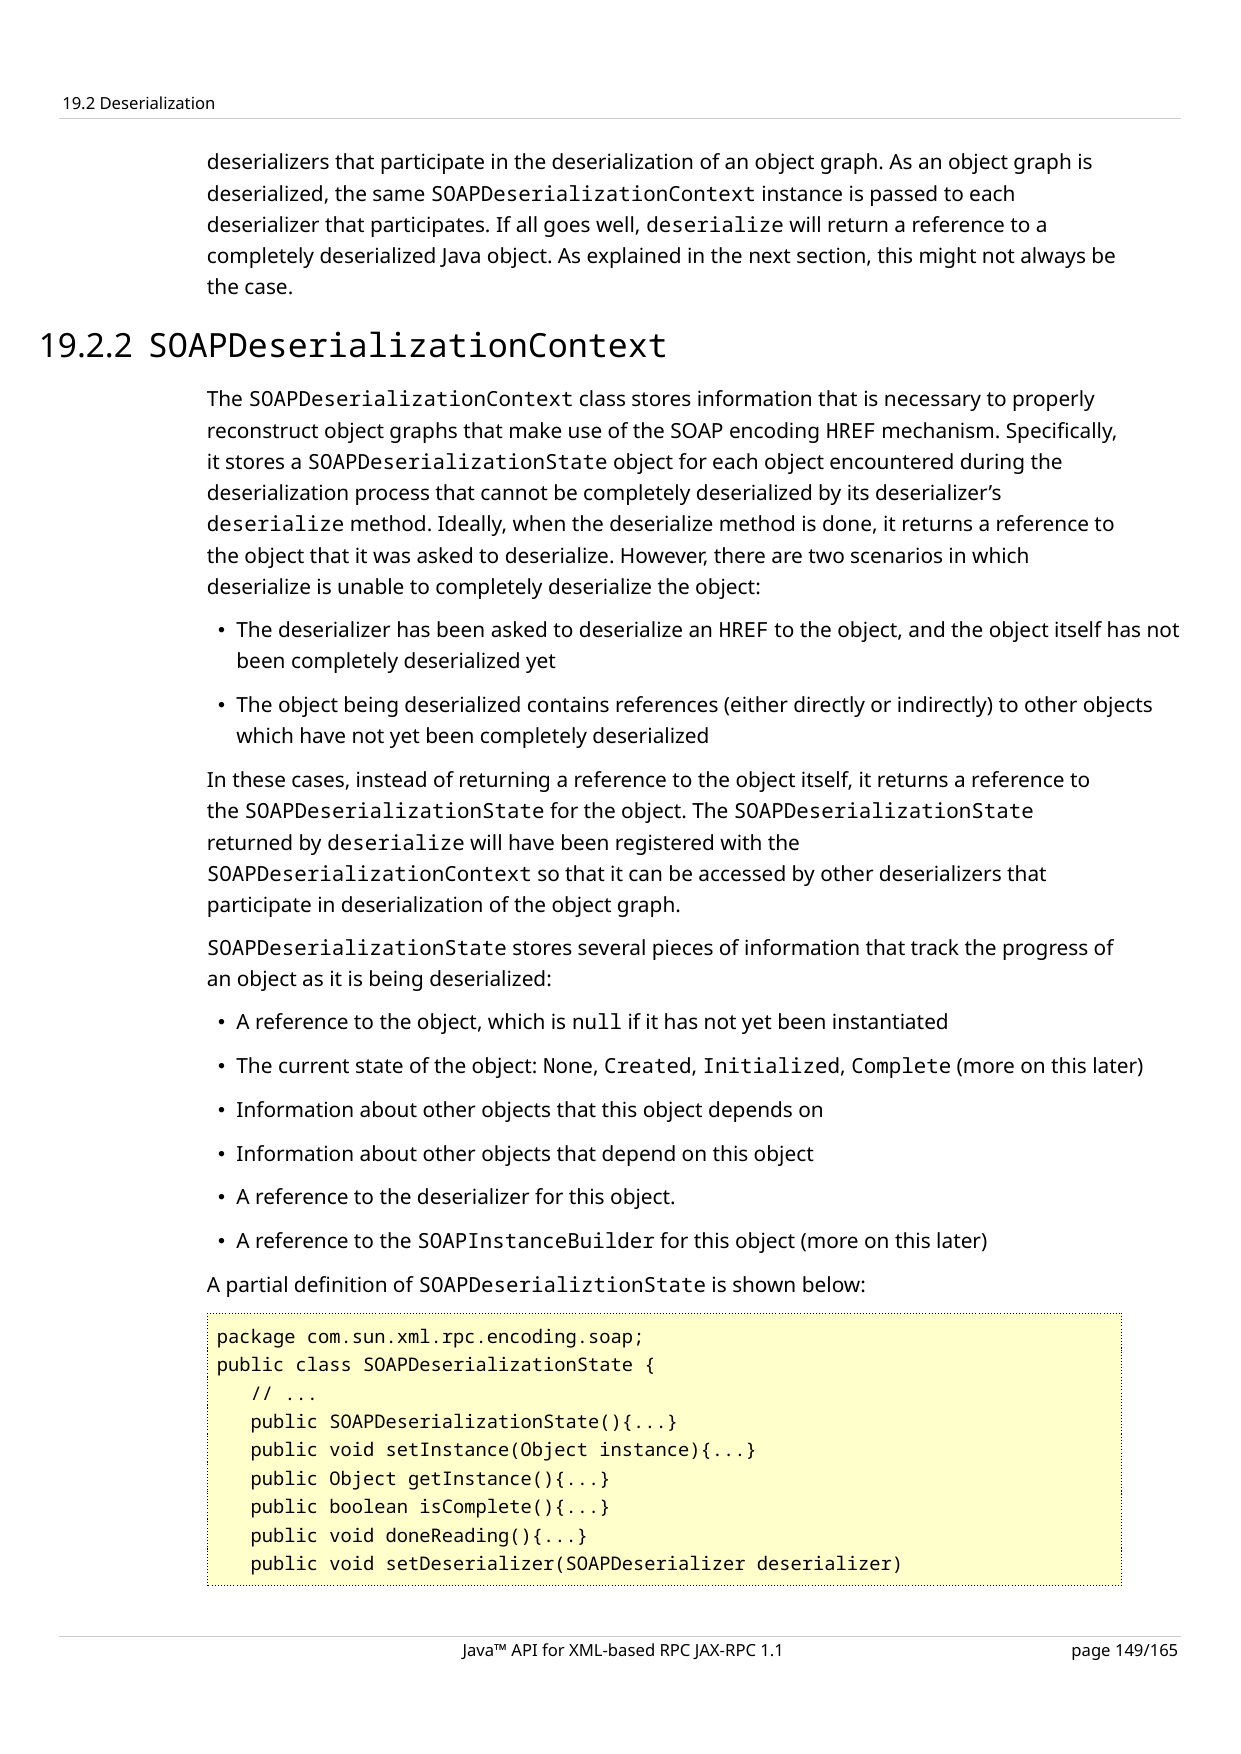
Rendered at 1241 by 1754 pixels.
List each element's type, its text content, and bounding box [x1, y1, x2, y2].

list public Object getInstance(){...} [207, 1455, 1122, 1483]
text SOAPDeserializationState stores several pieces of information that track the progress of an object as it is being deserialized: [207, 933, 1122, 993]
list Information about other objects that depend on this object [221, 1139, 1181, 1167]
list A reference to the object, which is null if it has not yet been instantiated [221, 1007, 1181, 1036]
list public void setDeserializer(SOAPDeserializer deserializer) [207, 1540, 1122, 1586]
text In these cases, instead of returning a reference to the object itself, it returns a reference to the SOAPDeserializationState for the object. The SOAPDeserializationState returned by deserialize will have been registered with the SOAPDeserializationContext so that it can be accessed by other deserializers that participate in deserialization of the object graph. [207, 765, 1122, 918]
list package com.sun.xml.rpc.encoding.soap; [207, 1313, 1122, 1341]
subtitle SOAPDeserializationContext [133, 321, 1181, 367]
text deserializers that participate in the deserialization of an object graph. As an object graph is deserialized, the same SOAPDeserializationContext instance is passed to each deserializer that participates. If all goes well, deserialize will return a reference to a completely deserialized Java object. As explained in the next section, this might not always be the case. [207, 147, 1122, 301]
list public void setInstance(Object instance){...} [207, 1427, 1122, 1455]
text The SOAPDeserializationContext class stores information that is necessary to properly reconstruct object graphs that make use of the SOAP encoding HREF mechanism. Specifically, it stores a SOAPDeserializationState object for each object encountered during the deserialization process that cannot be completely deserialized by its deserializer’s deserialize method. Ideally, when the deserialize method is done, it returns a reference to the object that it was asked to deserialize. However, there are two scenarios in which deserialize is unable to completely deserialize the object: [207, 384, 1122, 601]
list // ... [207, 1370, 1122, 1398]
list public boolean isComplete(){...} [207, 1483, 1122, 1512]
list Information about other objects that this object depends on [221, 1095, 1181, 1123]
text A partial definition of SOAPDeserializtionState is shown below: [207, 1270, 1122, 1298]
list public SOAPDeserializationState(){...} [207, 1398, 1122, 1427]
list The current state of the object: None, Created, Initialized, Complete (more on this later) [221, 1051, 1181, 1079]
list public void doneReading(){...} [207, 1512, 1122, 1540]
list The object being deserialized contains references (either directly or indirectly) to other objects which have not yet been completely deserialized [221, 690, 1181, 750]
list The deserializer has been asked to deserialize an HREF to the object, and the object itself has not been completely deserialized yet [221, 615, 1181, 675]
list public class SOAPDeserializationState { [207, 1341, 1122, 1370]
list A reference to the deserializer for this object. [221, 1182, 1181, 1211]
list A reference to the SOAPInstanceBuilder for this object (more on this later) [221, 1226, 1181, 1254]
